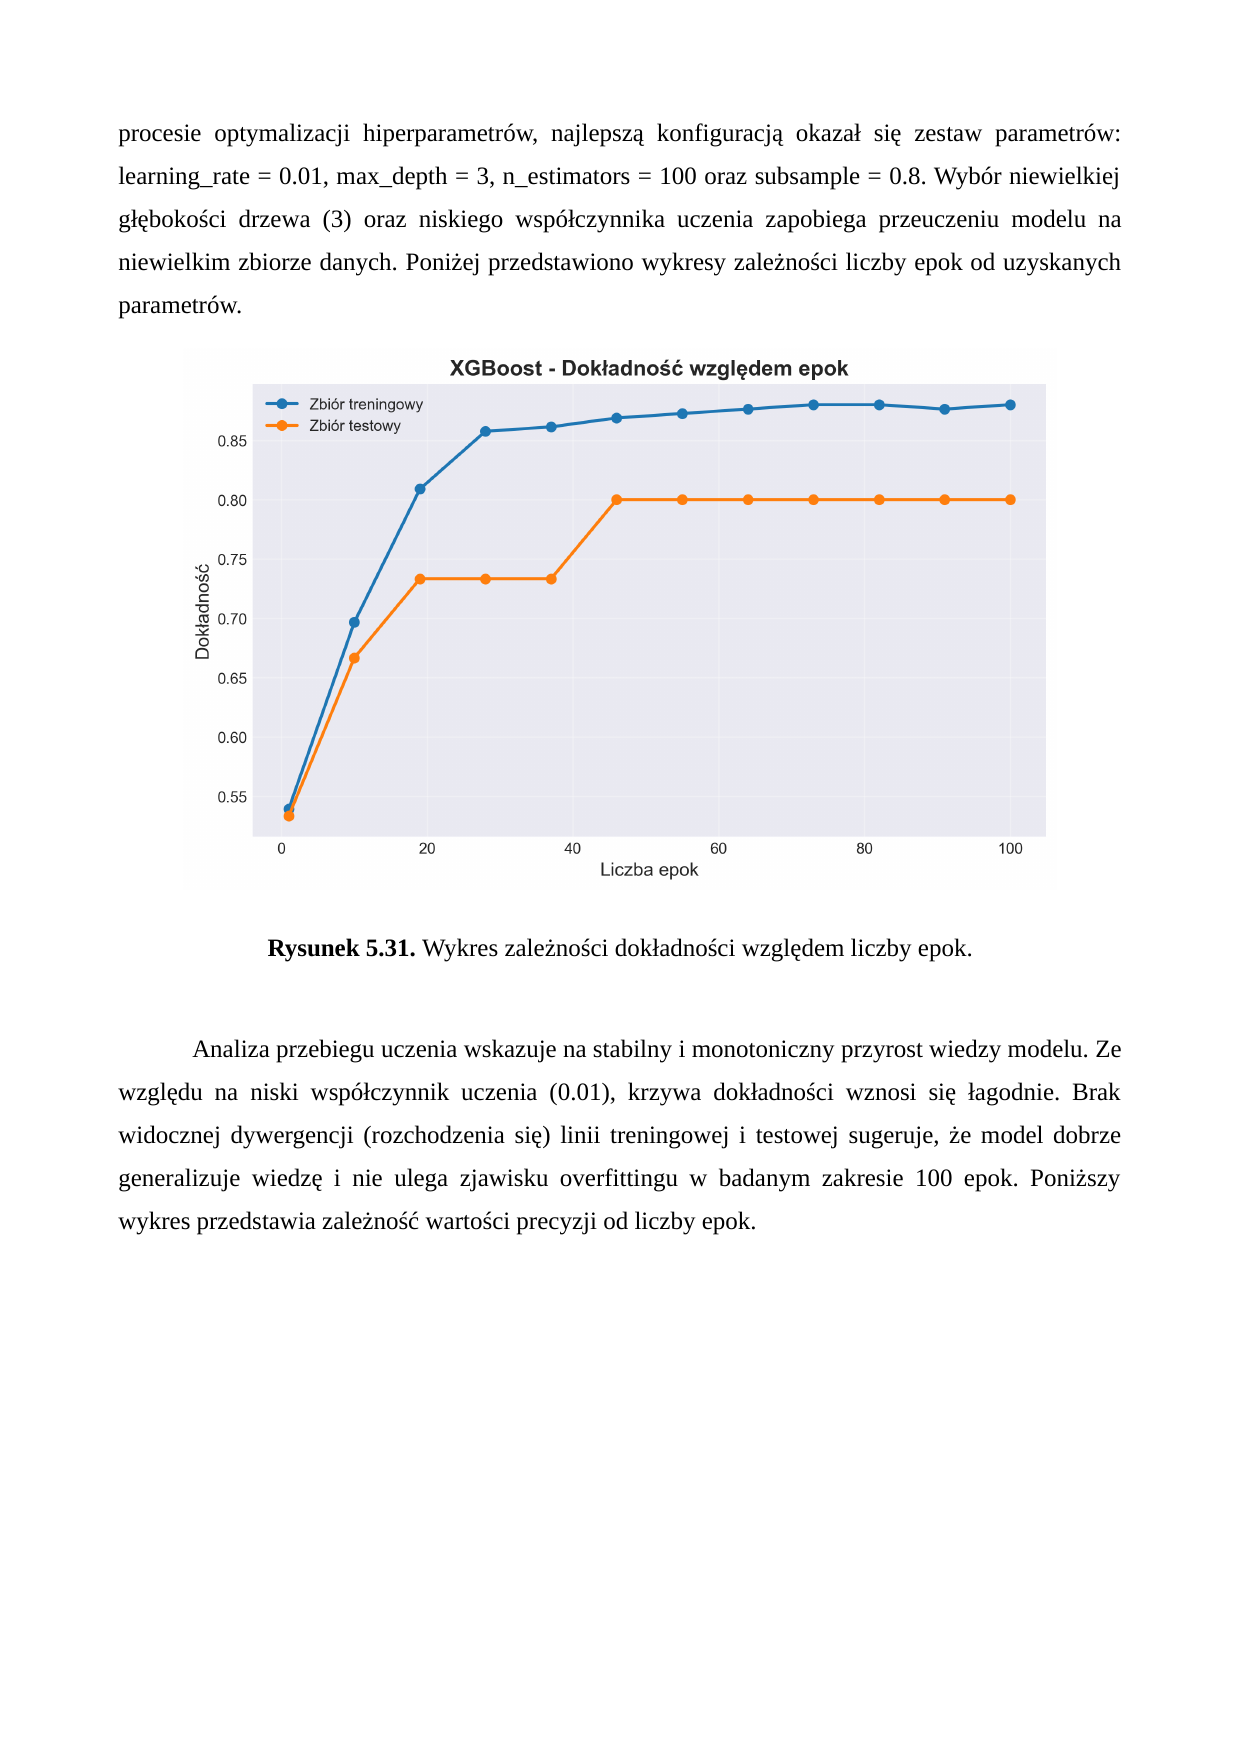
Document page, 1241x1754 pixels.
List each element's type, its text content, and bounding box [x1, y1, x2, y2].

text procesie optymalizacji hiperparametrów, najlepszą konfiguracją okazał się zestaw parametrów: learning_rate = 0.01, max_depth = 3, n_estimators = 100 oraz subsample = 0.8. Wybór niewielkiej głębokości drzewa (3) oraz niskiego współczynnika uczenia zapobiega przeuczeniu modelu na niewielkim zbiorze danych. Poniżej przedstawiono wykresy zależności liczby epok od uzyskanych parametrów. [118, 118, 1122, 319]
text Rysunek 5.31. Wykres zależności dokładności względem liczby epok. [118, 890, 1122, 962]
text Analiza przebiegu uczenia wskazuje na stabilny i monotoniczny przyrost wiedzy modelu. Ze względu na niski współczynnik uczenia (0.01), krzywa dokładności wznosi się łagodnie. Brak widocznej dywergencji (rozchodzenia się) linii treningowej i testowej sugeruje, że model dobrze generalizuje wiedzę i nie ulega zjawisku overfittingu w badanym zakresie 100 epok. Poniższy wykres przedstawia zależność wartości precyzji od liczby epok. [118, 991, 1122, 1235]
picture [183, 348, 1057, 890]
